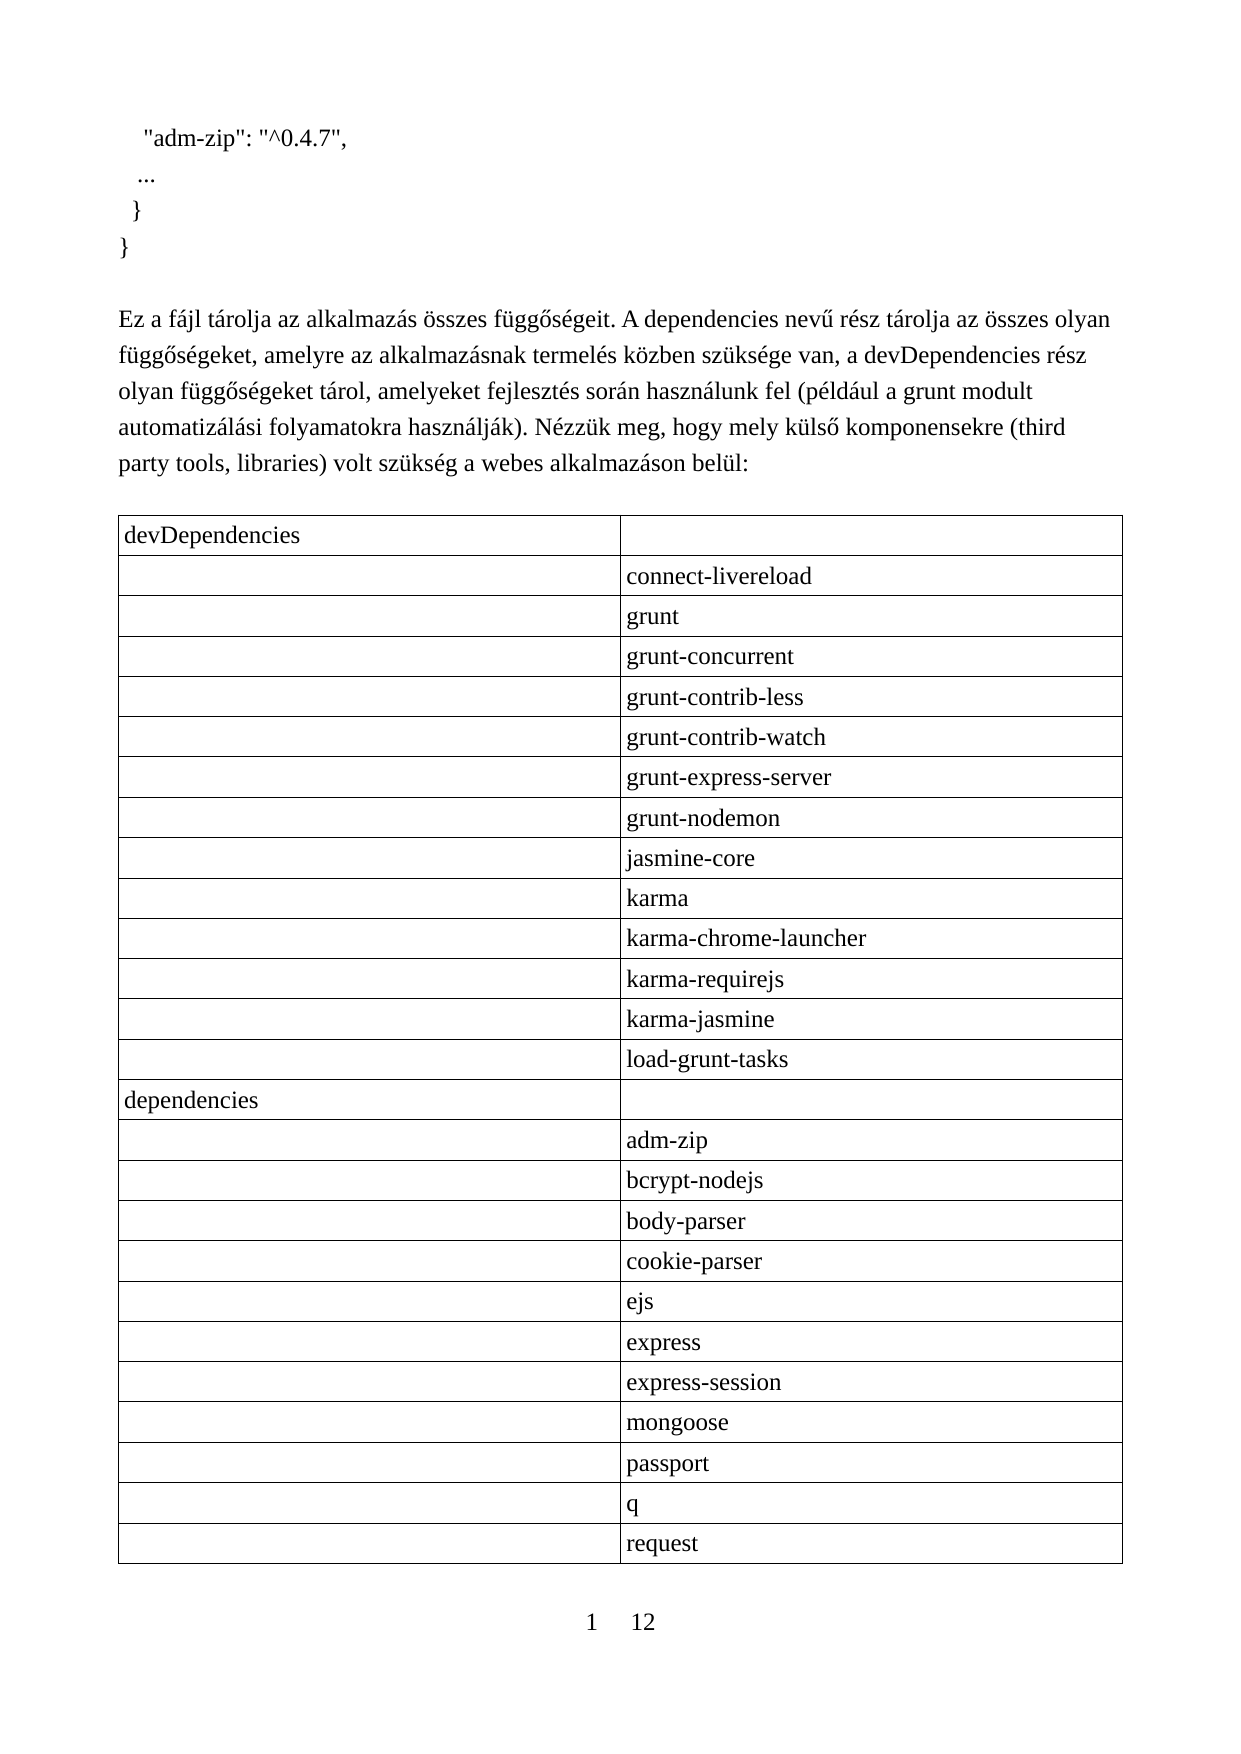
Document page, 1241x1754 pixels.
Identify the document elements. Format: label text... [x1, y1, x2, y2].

table_cell grunt [621, 596, 1122, 636]
table_cell express [621, 1322, 1122, 1361]
table_header devDependencies [119, 516, 620, 555]
table_cell [119, 1282, 620, 1321]
table_cell karma-chrome-launcher [621, 919, 1122, 958]
table_cell [119, 838, 620, 877]
table_cell [119, 798, 620, 837]
table_cell dependencies [119, 1080, 620, 1119]
table_cell connect-livereload [621, 556, 1122, 595]
subtitle } [118, 226, 1122, 262]
table_cell [119, 556, 620, 595]
table_cell [119, 1524, 620, 1563]
table_cell [119, 596, 620, 636]
table_cell karma-requirejs [621, 959, 1122, 998]
table_cell [119, 1362, 620, 1401]
table_cell karma-jasmine [621, 999, 1122, 1039]
table_cell grunt-nodemon [621, 798, 1122, 837]
table_cell grunt-concurrent [621, 637, 1122, 676]
table_cell [119, 717, 620, 756]
table_cell cookie-parser [621, 1241, 1122, 1281]
table_cell [119, 1483, 620, 1522]
table_cell mongoose [621, 1402, 1122, 1442]
table_cell [119, 1040, 620, 1079]
table_cell request [621, 1524, 1122, 1563]
subtitle } [118, 190, 1122, 226]
table_cell [119, 1161, 620, 1200]
subtitle "adm-zip": "^0.4.7", [118, 118, 1122, 154]
table_cell [119, 1322, 620, 1361]
table_cell q [621, 1483, 1122, 1522]
table_cell [119, 879, 620, 918]
table_cell grunt-contrib-watch [621, 717, 1122, 756]
table_cell [119, 1120, 620, 1159]
subtitle ... [118, 154, 1122, 190]
table_cell [119, 919, 620, 958]
table_cell [621, 1080, 1122, 1119]
table_cell adm-zip [621, 1120, 1122, 1159]
table_cell [119, 999, 620, 1039]
table_cell express-session [621, 1362, 1122, 1401]
table_cell karma [621, 879, 1122, 918]
table_cell load-grunt-tasks [621, 1040, 1122, 1079]
table_cell [119, 1201, 620, 1240]
table_cell grunt-contrib-less [621, 677, 1122, 716]
table_cell [119, 959, 620, 998]
table_cell jasmine-core [621, 838, 1122, 877]
table_cell bcrypt-nodejs [621, 1161, 1122, 1200]
table_cell [119, 757, 620, 797]
table_cell [119, 1402, 620, 1442]
table_header [621, 516, 1122, 555]
table_cell [119, 677, 620, 716]
table_cell [119, 1443, 620, 1482]
table_cell grunt-express-server [621, 757, 1122, 797]
subtitle Ez a fájl tárolja az alkalmazás összes függőségeit. A dependencies nevű rész tárolja az összes olyan függőségeket, amelyre az alkalmazásnak termelés közben szüksége van, a devDependencies rész olyan függőségeket tárol, amelyeket fejlesztés során használunk fel (például a grunt modult automatizálási folyamatokra használják). Nézzük meg, hogy mely külső komponensekre (third party tools, libraries) volt szükség a webes alkalmazáson belül: [118, 298, 1122, 478]
table_cell [119, 1241, 620, 1281]
table_cell passport [621, 1443, 1122, 1482]
table_cell [119, 637, 620, 676]
table_cell ejs [621, 1282, 1122, 1321]
table_cell body-parser [621, 1201, 1122, 1240]
